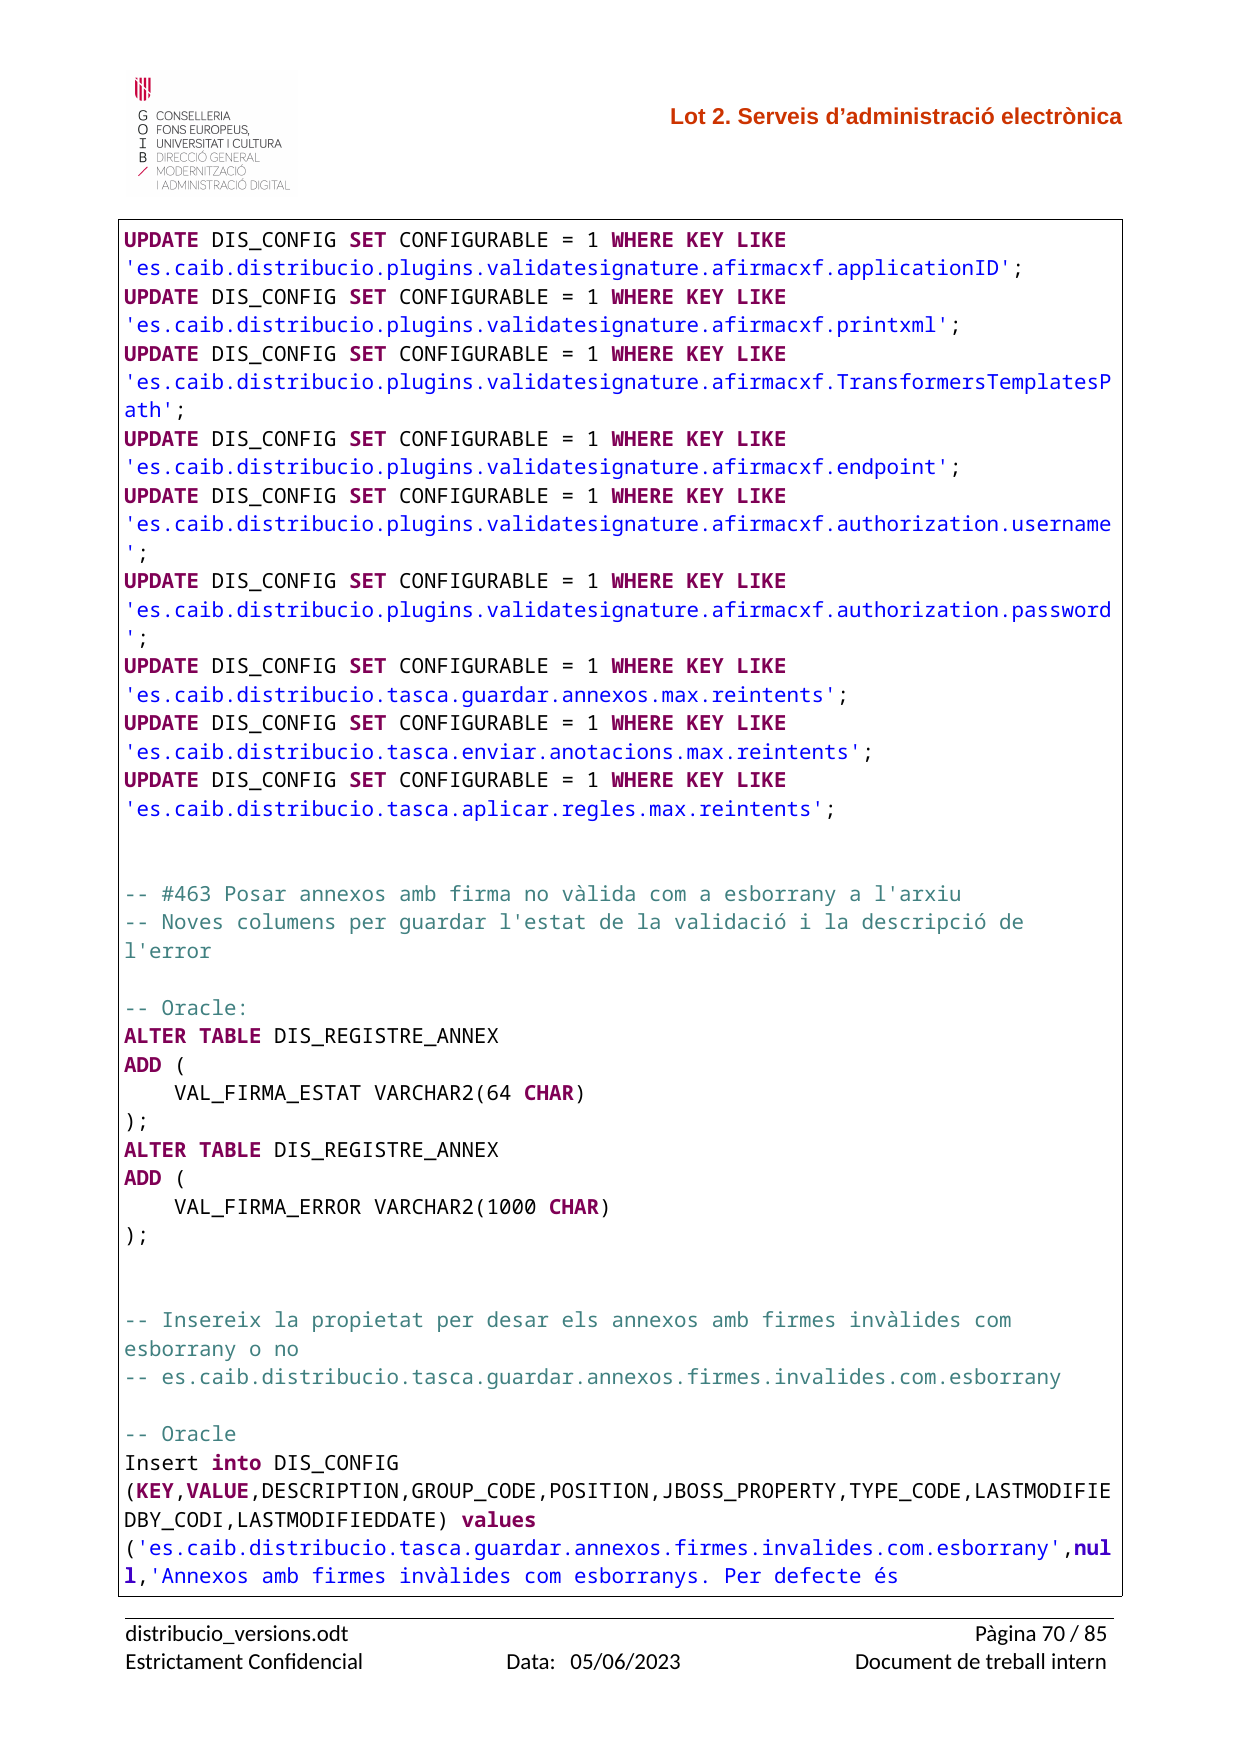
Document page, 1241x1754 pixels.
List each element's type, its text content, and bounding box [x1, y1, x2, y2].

table_header UPDATE DIS_CONFIG SET CONFIGURABLE = 1 WHERE KEY LIKE 'es.caib.distribucio.plugins.validatesignature.afirmacxf.applicationID'; UPDATE DIS_CONFIG SET CONFIGURABLE = 1 WHERE KEY LIKE 'es.caib.distribucio.plugins.validatesignature.afirmacxf.printxml'; UPDATE DIS_CONFIG SET CONFIGURABLE = 1 WHERE KEY LIKE 'es.caib.distribucio.plugins.validatesignature.afirmacxf.TransformersTemplatesPath'; UPDATE DIS_CONFIG SET CONFIGURABLE = 1 WHERE KEY LIKE 'es.caib.distribucio.plugins.validatesignature.afirmacxf.endpoint'; UPDATE DIS_CONFIG SET CONFIGURABLE = 1 WHERE KEY LIKE 'es.caib.distribucio.plugins.validatesignature.afirmacxf.authorization.username'; UPDATE DIS_CONFIG SET CONFIGURABLE = 1 WHERE KEY LIKE 'es.caib.distribucio.plugins.validatesignature.afirmacxf.authorization.password'; UPDATE DIS_CONFIG SET CONFIGURABLE = 1 WHERE KEY LIKE 'es.caib.distribucio.tasca.guardar.annexos.max.reintents'; UPDATE DIS_CONFIG SET CONFIGURABLE = 1 WHERE KEY LIKE 'es.caib.distribucio.tasca.enviar.anotacions.max.reintents'; UPDATE DIS_CONFIG SET CONFIGURABLE = 1 WHERE KEY LIKE 'es.caib.distribucio.tasca.aplicar.regles.max.reintents'; -- #463 Posar annexos amb firma no vàlida com a esborrany a l'arxiu -- Noves columens per guardar l'estat de la validació i la descripció de l'error -- Oracle: ALTER TABLE DIS_REGISTRE_ANNEX ADD ( VAL_FIRMA_ESTAT VARCHAR2(64 CHAR) ); ALTER TABLE DIS_REGISTRE_ANNEX ADD ( VAL_FIRMA_ERROR VARCHAR2(1000 CHAR) ); -- Insereix la propietat per desar els annexos amb firmes invàlides com esborrany o no -- es.caib.distribucio.tasca.guardar.annexos.firmes.invalides.com.esborrany -- Oracle Insert into DIS_CONFIG (KEY,VALUE,DESCRIPTION,GROUP_CODE,POSITION,JBOSS_PROPERTY,TYPE_CODE,LASTMODIFIEDBY_CODI,LASTMODIFIEDDATE) values ('es.caib.distribucio.tasca.guardar.annexos.firmes.invalides.com.esborrany',null,'Annexos amb firmes invàlides com esborranys. Per defecte és [119, 220, 1122, 1596]
picture [126, 70, 299, 197]
